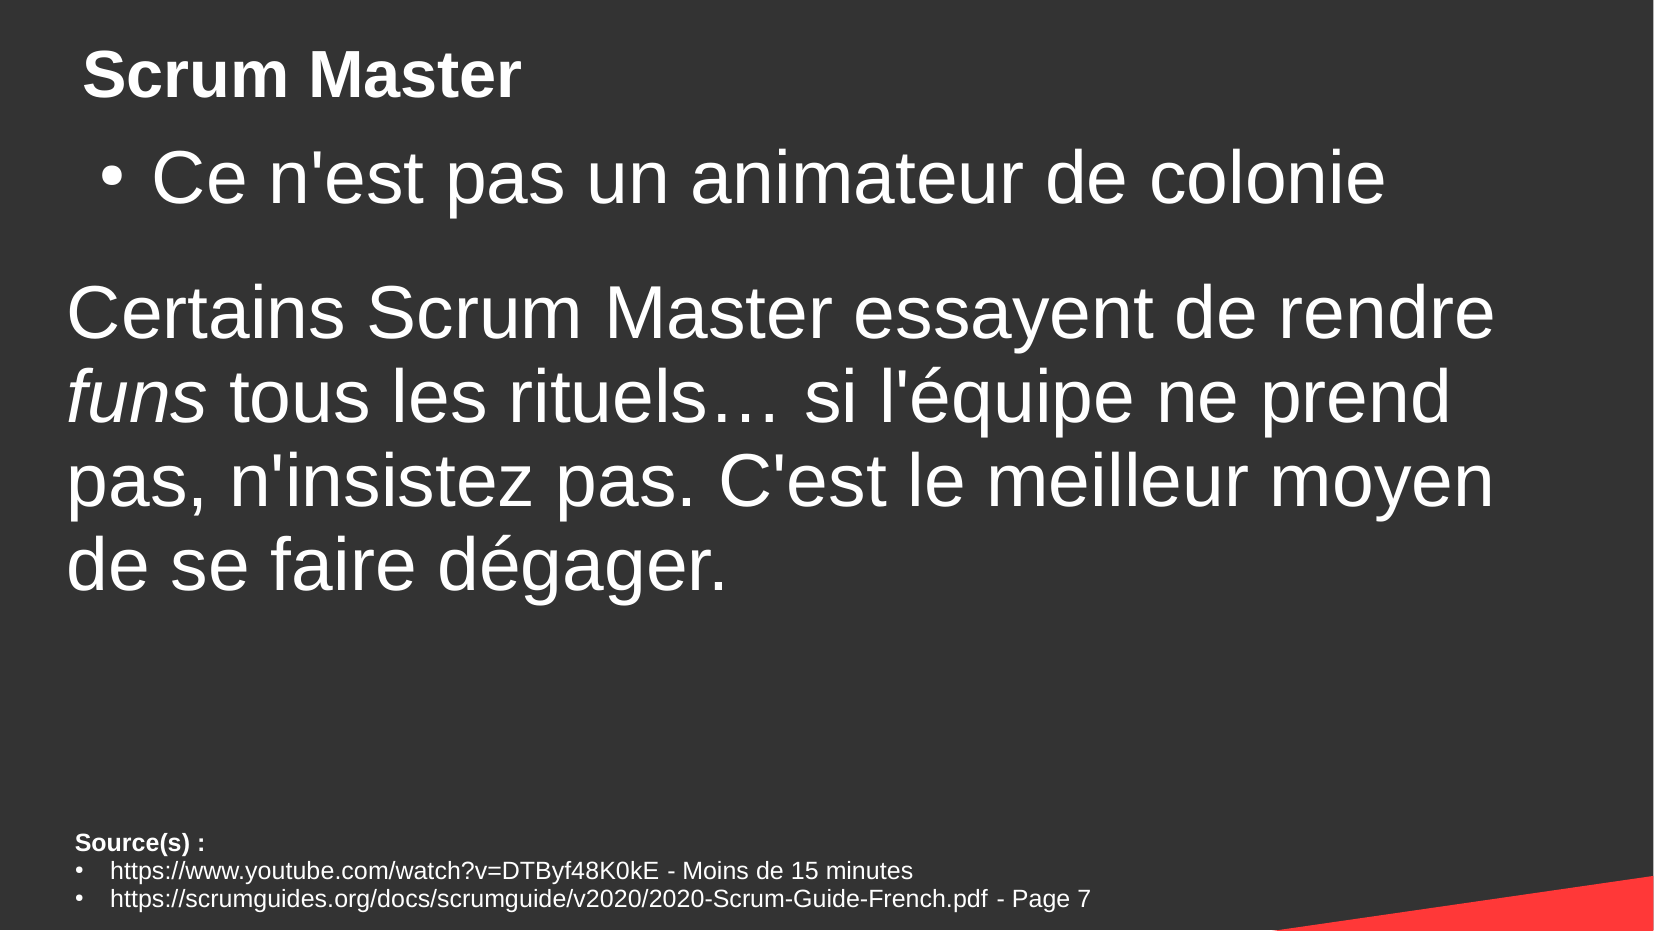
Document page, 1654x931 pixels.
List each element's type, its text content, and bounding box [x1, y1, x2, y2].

title Scrum Master [82, 37, 1571, 122]
text_box [1271, 875, 1654, 931]
text_box Certains Scrum Master essayent de rendre funs tous les rituels… si l'équipe ne prend pas, n'insistez pas. C'est le meilleur moyen de se faire dégager. [52, 263, 1602, 615]
text_box Source(s) : https://www.youtube.com/watch?v=DTByf48K0kE - Moins de 15 minutes https://scrumguides.org/docs/scrumguide/v2020/2020-Scrum-Guide-French.pdf - Page 7 [59, 821, 1546, 920]
list Ce n'est pas un animateur de colonie [80, 135, 1620, 237]
